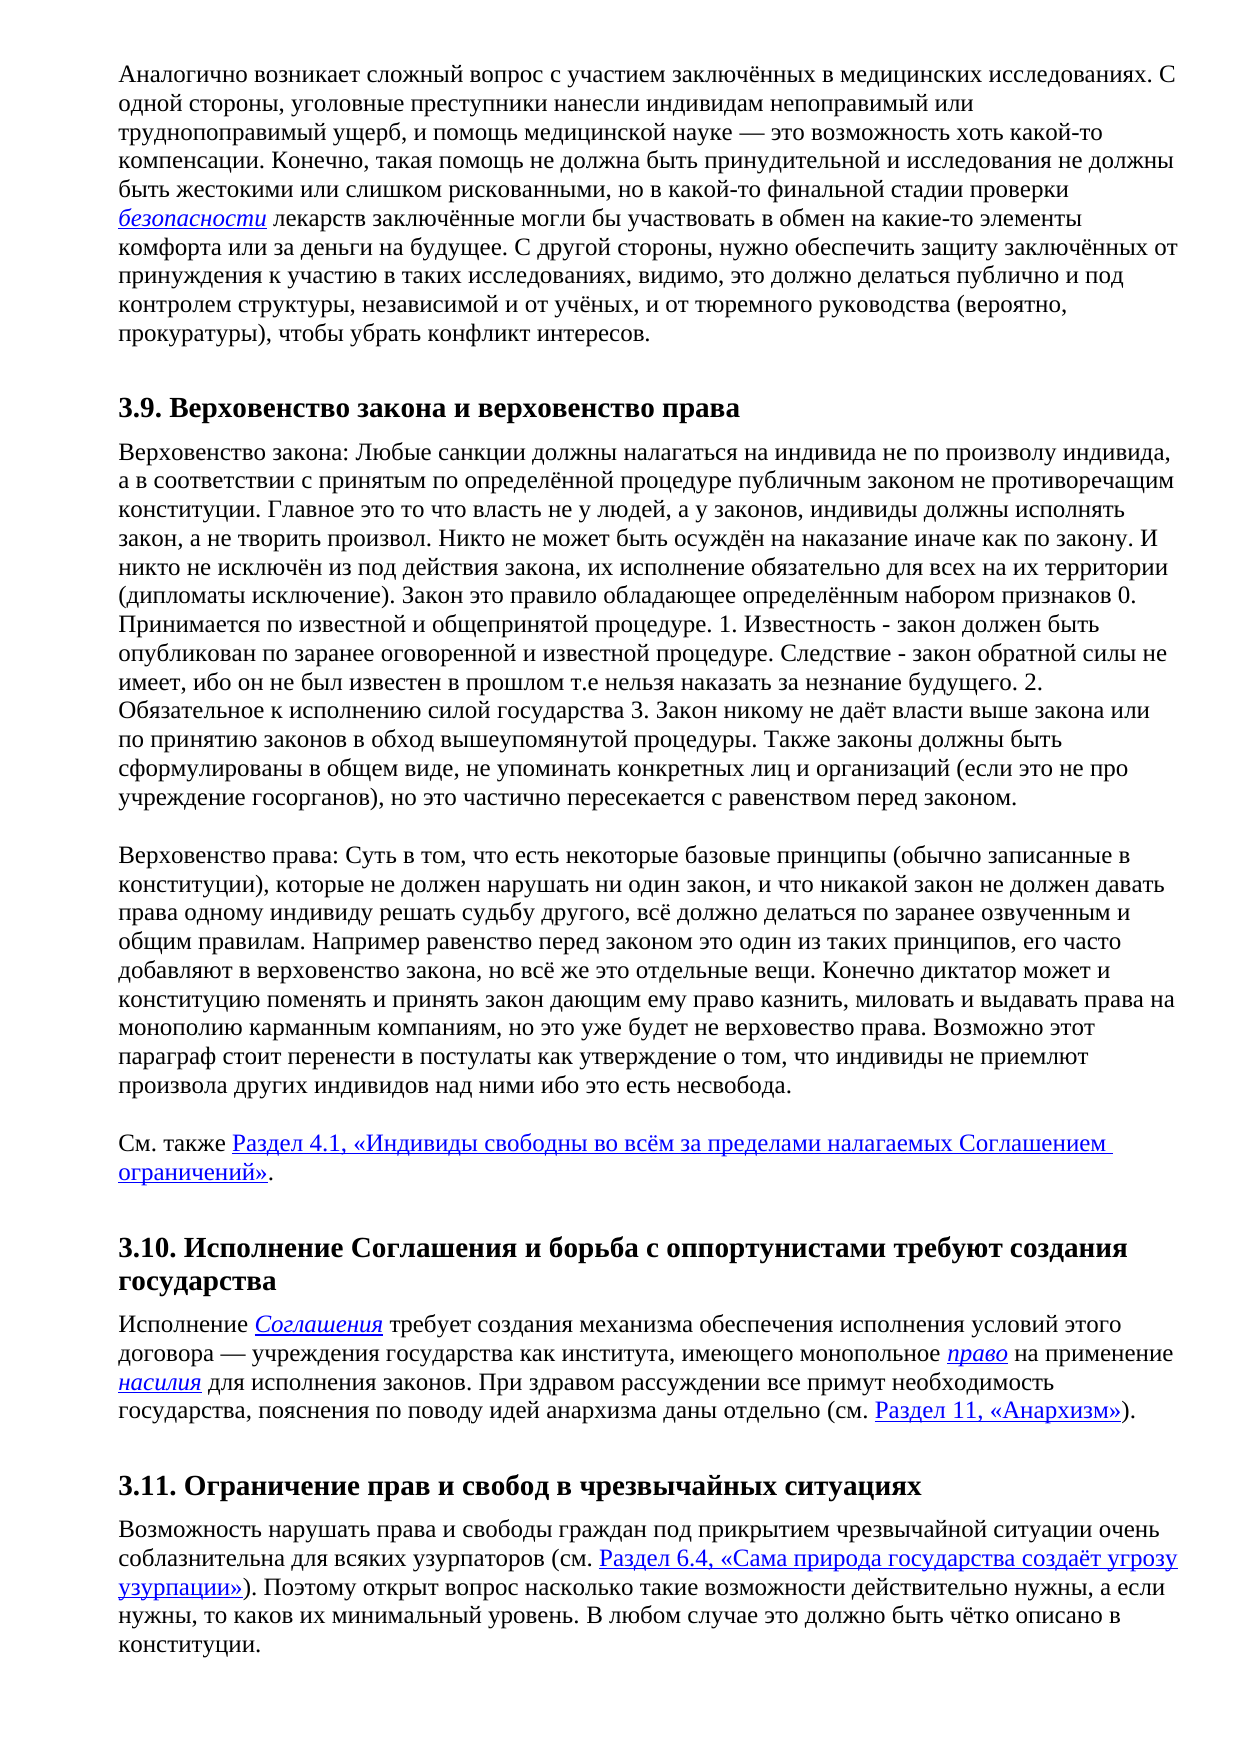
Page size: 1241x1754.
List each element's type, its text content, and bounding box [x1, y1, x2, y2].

text Исполнение Соглашения требует создания механизма обеспечения исполнения условий этого договора — учреждения государства как института, имеющего монопольное право на применение насилия для исполнения законов. При здравом рассуждении все примут необходимость государства, пояснения по поводу идей анархизма даны отдельно (см. Раздел 11, «Анархизм»). [118, 1309, 1181, 1424]
subtitle 3.9. Верховенство закона и верховенство права [118, 391, 1181, 424]
subtitle 3.10. Исполнение Соглашения и борьба с оппортунистами требуют создания государства [118, 1230, 1181, 1297]
text Аналогично возникает сложный вопрос с участием заключённых в медицинских исследованиях. С одной стороны, уголовные преступники нанесли индивидам непоправимый или труднопоправимый ущерб, и помощь медицинской науке — это возможность хоть какой-то компенсации. Конечно, такая помощь не должна быть принудительной и исследования не должны быть жестокими или слишком рискованными, но в какой-то финальной стадии проверки безопасности лекарств заключённые могли бы участвовать в обмен на какие-то элементы комфорта или за деньги на будущее. С другой стороны, нужно обеспечить защиту заключённых от принуждения к участию в таких исследованиях, видимо, это должно делаться публично и под контролем структуры, независимой и от учёных, и от тюремного руководства (вероятно, прокуратуры), чтобы убрать конфликт интересов. [118, 59, 1181, 347]
text См. также Раздел 4.1, «Индивиды свободны во всём за пределами налагаемых Соглашением ограничений». [118, 1128, 1181, 1186]
subtitle 3.11. Ограничение прав и свобод в чрезвычайных ситуациях [118, 1468, 1181, 1502]
text Верховенство права: Суть в том, что есть некоторые базовые принципы (обычно записанные в конституции), которые не должен нарушать ни один закон, и что никакой закон не должен давать права одному индивиду решать судьбу другого, всё должно делаться по заранее озвученным и общим правилам. Например равенство перед законом это один из таких принципов, его часто добавляют в верховенство закона, но всё же это отдельные вещи. Конечно диктатор может и конституцию поменять и принять закон дающим ему право казнить, миловать и выдавать права на монополию карманным компаниям, но это уже будет не верховество права. Возможно этот параграф стоит перенести в постулаты как утверждение о том, что индивиды не приемлют произвола других индивидов над ними ибо это есть несвобода. [118, 840, 1181, 1099]
text Возможность нарушать права и свободы граждан под прикрытием чрезвычайной ситуации очень соблазнительна для всяких узурпаторов (см. Раздел 6.4, «Сама природа государства создаёт угрозу узурпации»). Поэтому открыт вопрос насколько такие возможности действительно нужны, а если нужны, то каков их минимальный уровень. В любом случае это должно быть чётко описано в конституции. [118, 1514, 1181, 1658]
text Верховенство закона: Любые санкции должны налагаться на индивида не по произволу индивида, а в соответствии с принятым по определённой процедуре публичным законом не противоречащим конституции. Главное это то что власть не у людей, а у законов, индивиды должны исполнять закон, а не творить произвол. Никто не может быть осуждён на наказание иначе как по закону. И никто не исключён из под действия закона, их исполнение обязательно для всех на их территории (дипломаты исключение). Закон это правило обладающее определённым набором признаков 0. Принимается по известной и общепринятой процедуре. 1. Известность - закон должен быть опубликован по заранее оговоренной и известной процедуре. Следствие - закон обратной силы не имеет, ибо он не был известен в прошлом т.е нельзя наказать за незнание будущего. 2. Обязательное к исполнению силой государства 3. Закон никому не даёт власти выше закона или по принятию законов в обход вышеупомянутой процедуры. Также законы должны быть сформулированы в общем виде, не упоминать конкретных лиц и организаций (если это не про учреждение госорганов), но это частично пересекается с равенством перед законом. [118, 437, 1181, 810]
